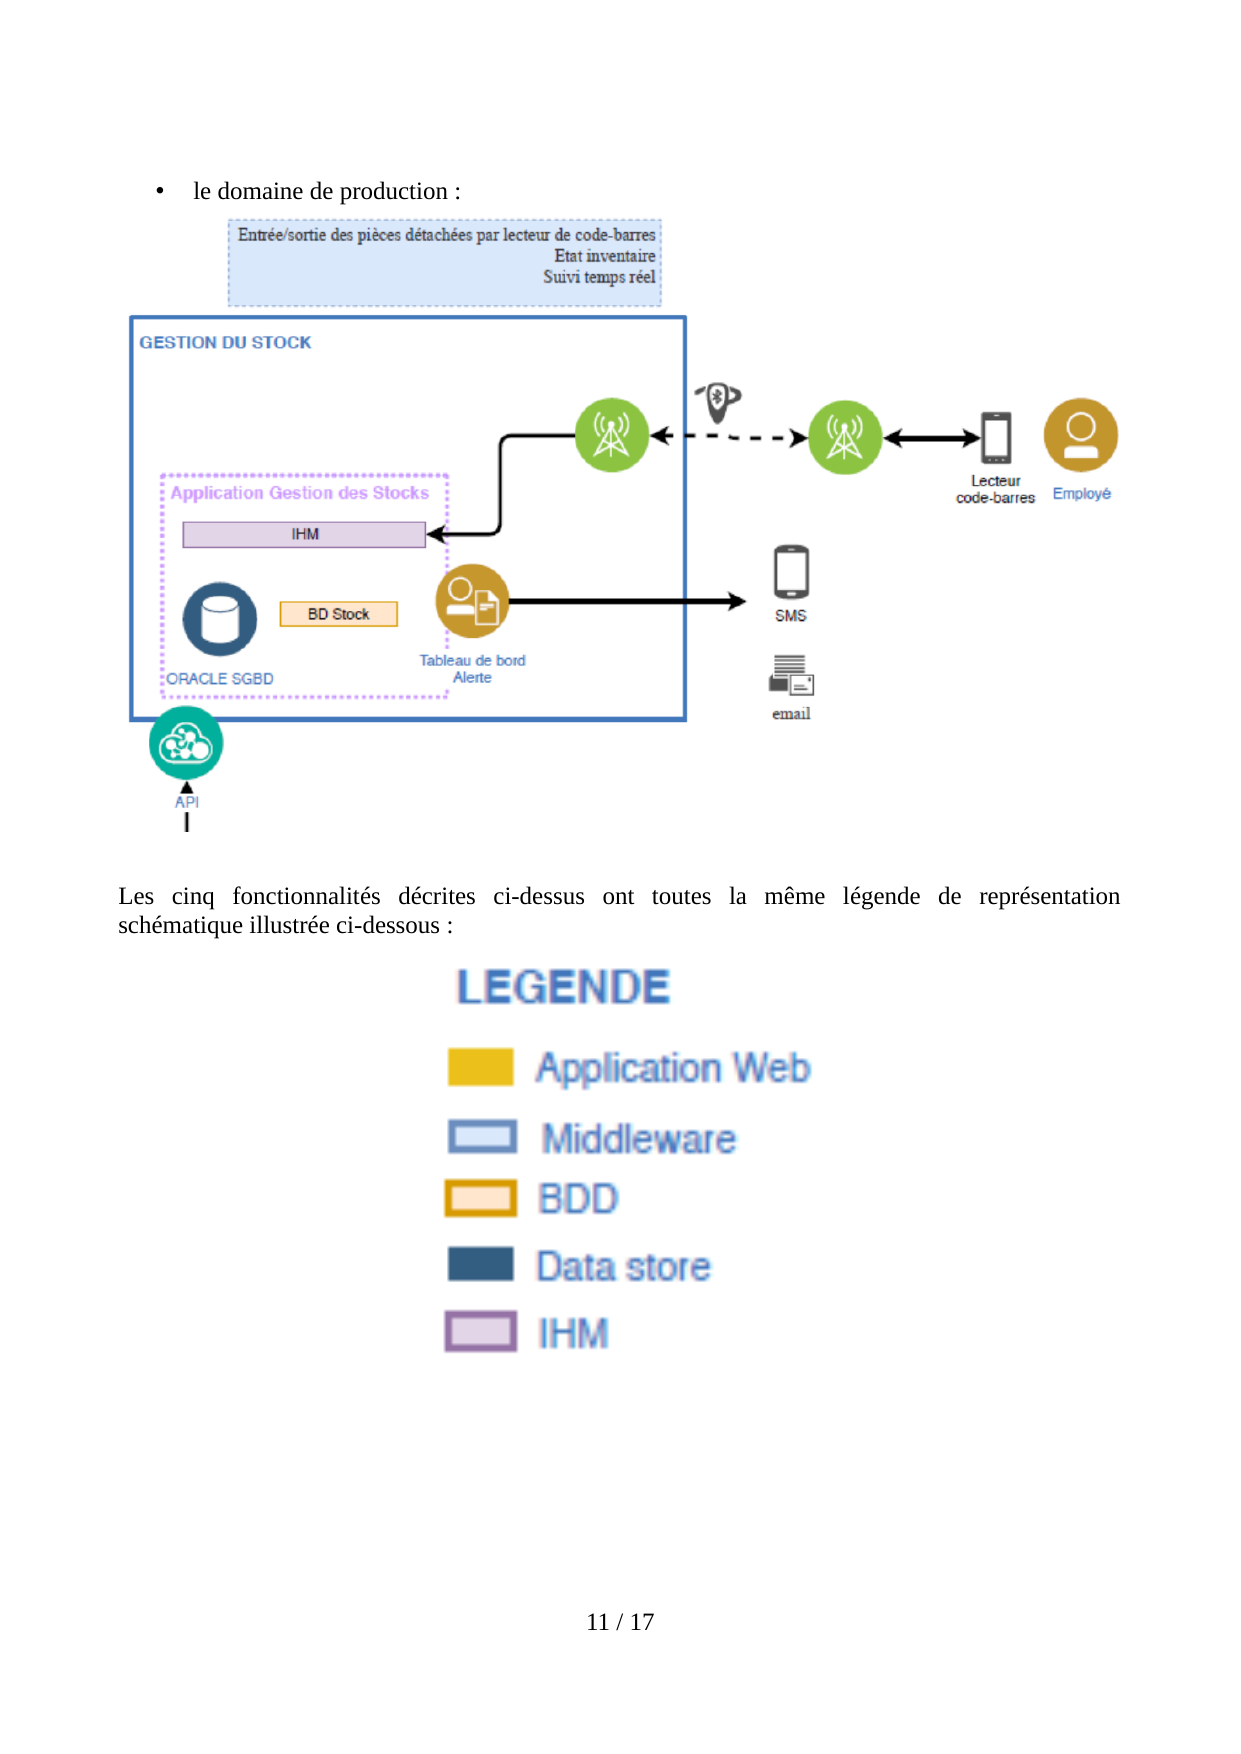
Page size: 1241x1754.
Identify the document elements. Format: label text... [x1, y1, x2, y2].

picture [417, 956, 823, 1372]
text Les cinq fonctionnalités décrites ci-dessus ont toutes la même légende de représentation schématique illustrée ci-dessous : [118, 881, 1122, 939]
list le domaine de production : [156, 176, 1122, 205]
picture [118, 205, 1123, 834]
